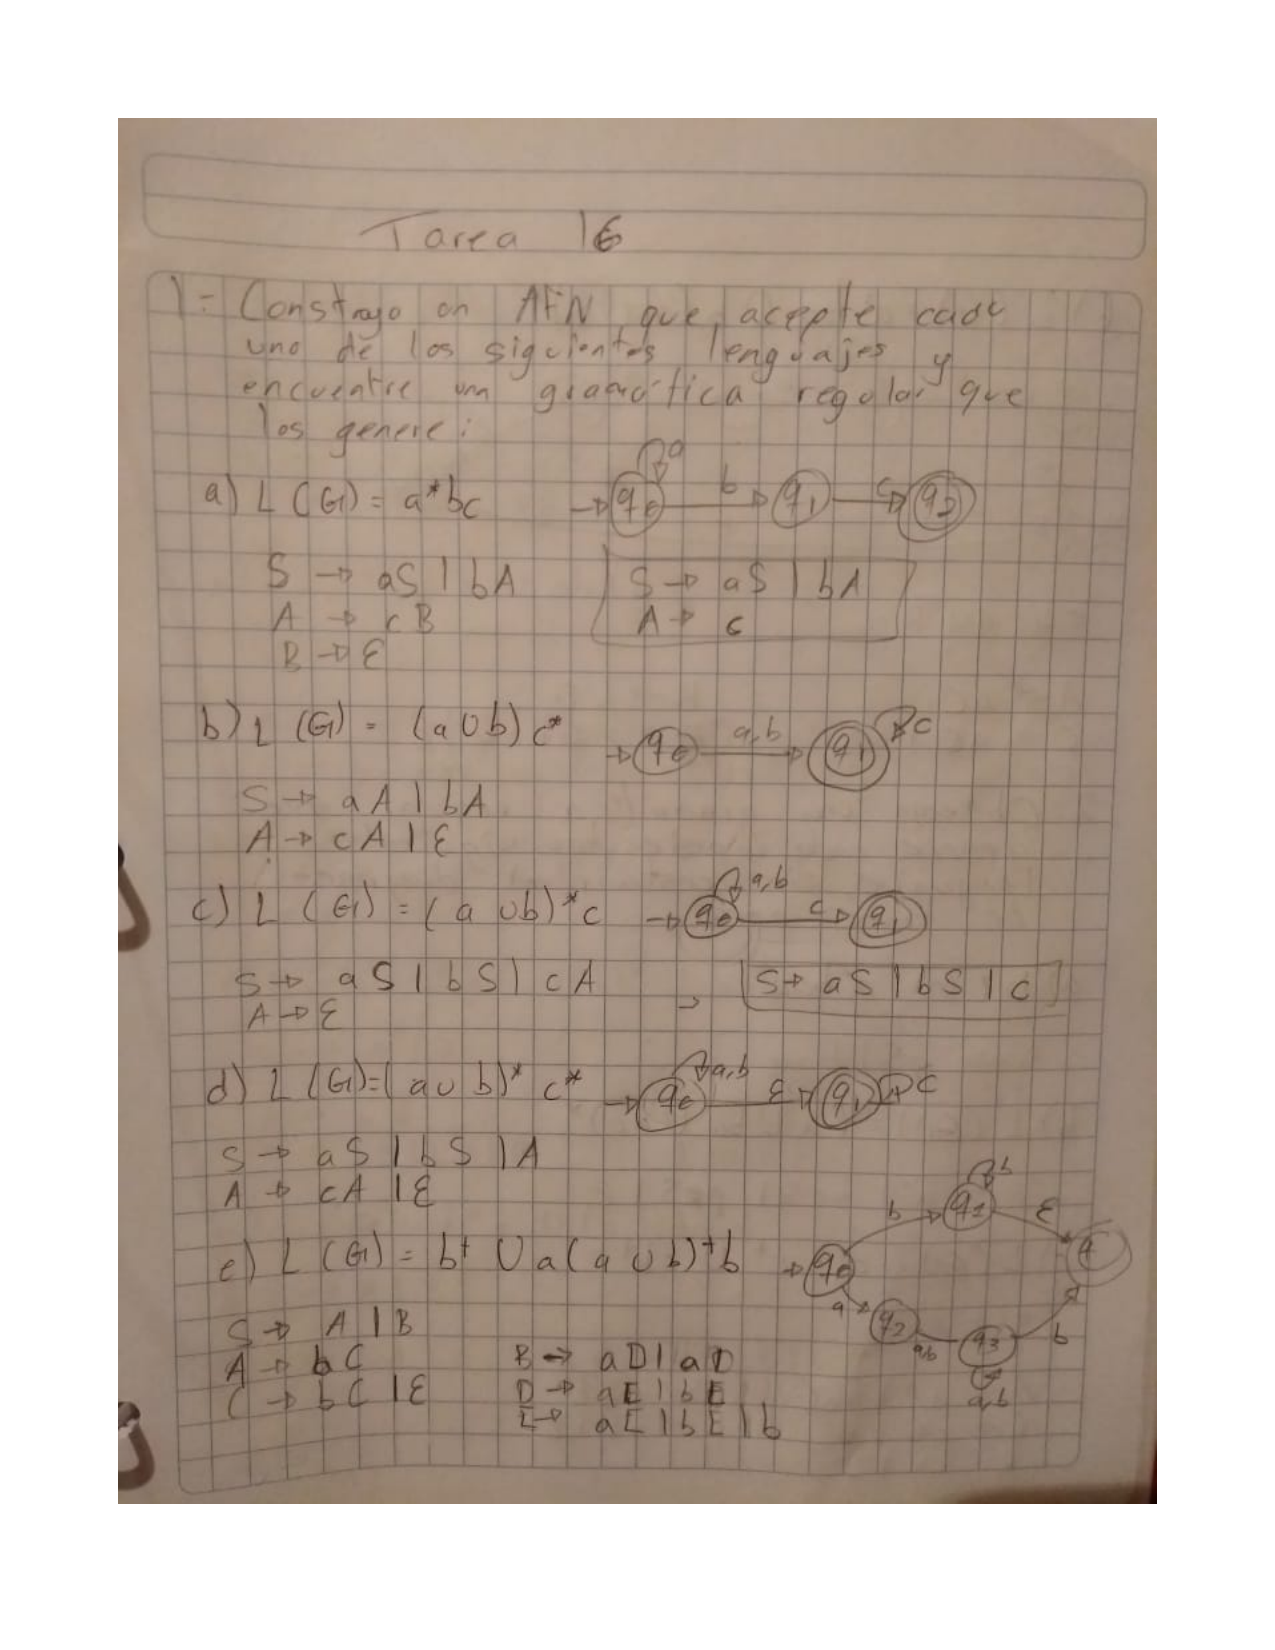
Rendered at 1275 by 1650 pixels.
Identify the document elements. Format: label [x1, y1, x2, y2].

picture [118, 118, 1157, 1504]
